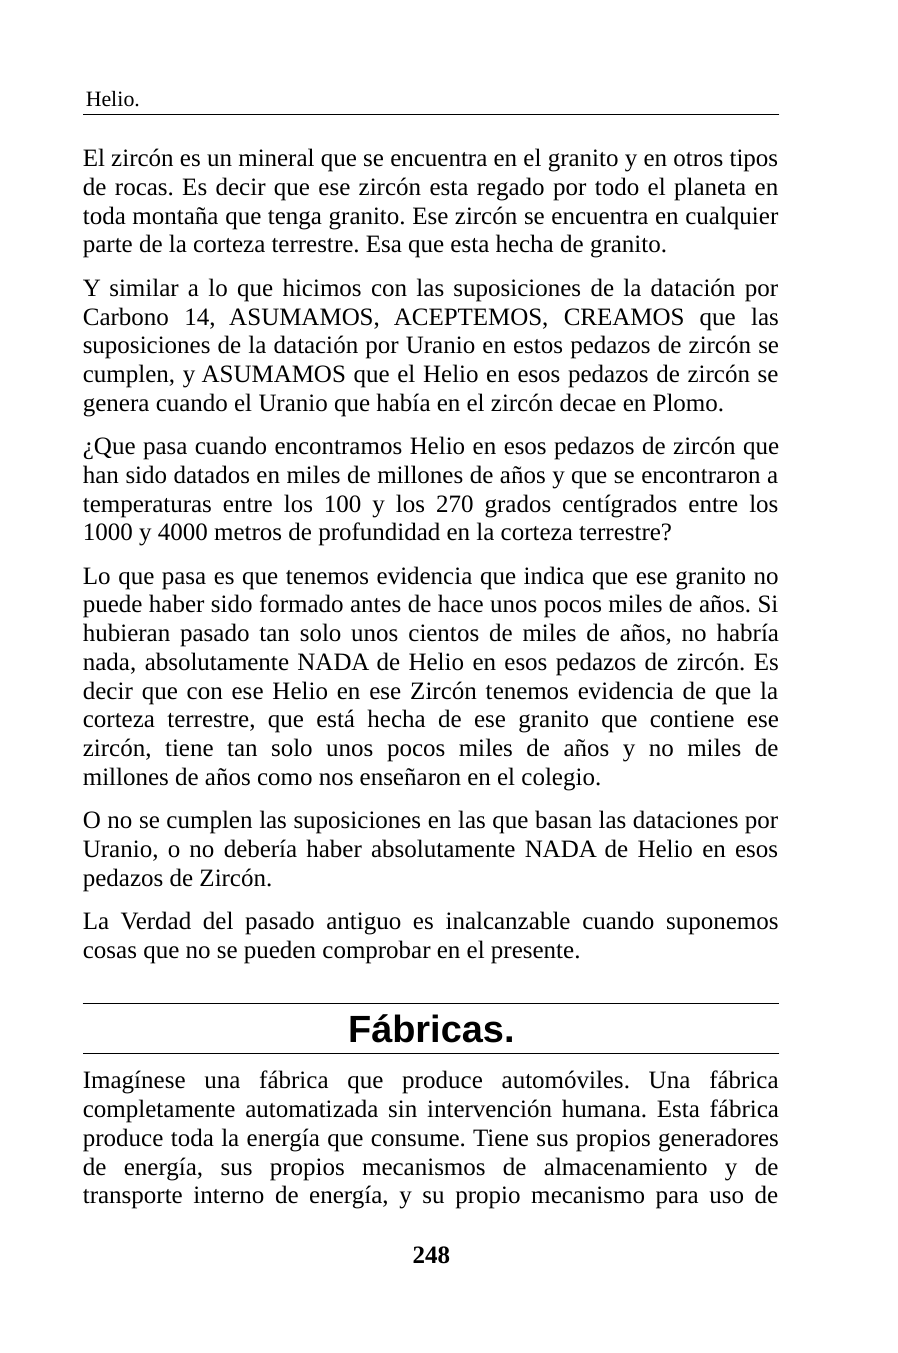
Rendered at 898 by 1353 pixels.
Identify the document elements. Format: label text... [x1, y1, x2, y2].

text El zircón es un mineral que se encuentra en el granito y en otros tipos de rocas. Es decir que ese zircón esta regado por todo el planeta en toda montaña que tenga granito. Ese zircón se encuentra en cualquier parte de la corteza terrestre. Esa que esta hecha de granito. [83, 143, 779, 258]
text Imagínese una fábrica que produce automóviles. Una fábrica completamente automatizada sin intervención humana. Esta fábrica produce toda la energía que consume. Tiene sus propios generadores de energía, sus propios mecanismos de almacenamiento y de transporte interno de energía, y su propio mecanismo para uso de [83, 1066, 779, 1209]
text ¿Que pasa cuando encontramos Helio en esos pedazos de zircón que han sido datados en miles de millones de años y que se encontraron a temperaturas entre los 100 y los 270 grados centígrados entre los 1000 y 4000 metros de profundidad en la corteza terrestre? [83, 431, 779, 546]
subtitle Fábricas. [83, 1004, 779, 1053]
text O no se cumplen las suposiciones en las que basan las dataciones por Uranio, o no debería haber absolutamente NADA de Helio en esos pedazos de Zircón. [83, 805, 779, 892]
text Y similar a lo que hicimos con las suposiciones de la datación por Carbono 14, ASUMAMOS, ACEPTEMOS, CREAMOS que las suposiciones de la datación por Uranio en estos pedazos de zircón se cumplen, y ASUMAMOS que el Helio en esos pedazos de zircón se genera cuando el Uranio que había en el zircón decae en Plomo. [83, 273, 779, 417]
text La Verdad del pasado antiguo es inalcanzable cuando suponemos cosas que no se pueden comprobar en el presente. [83, 906, 779, 964]
text Lo que pasa es que tenemos evidencia que indica que ese granito no puede haber sido formado antes de hace unos pocos miles de años. Si hubieran pasado tan solo unos cientos de miles de años, no habría nada, absolutamente NADA de Helio en esos pedazos de zircón. Es decir que con ese Helio en ese Zircón tenemos evidencia de que la corteza terrestre, que está hecha de ese granito que contiene ese zircón, tiene tan solo unos pocos miles de años y no miles de millones de años como nos enseñaron en el colegio. [83, 561, 779, 791]
